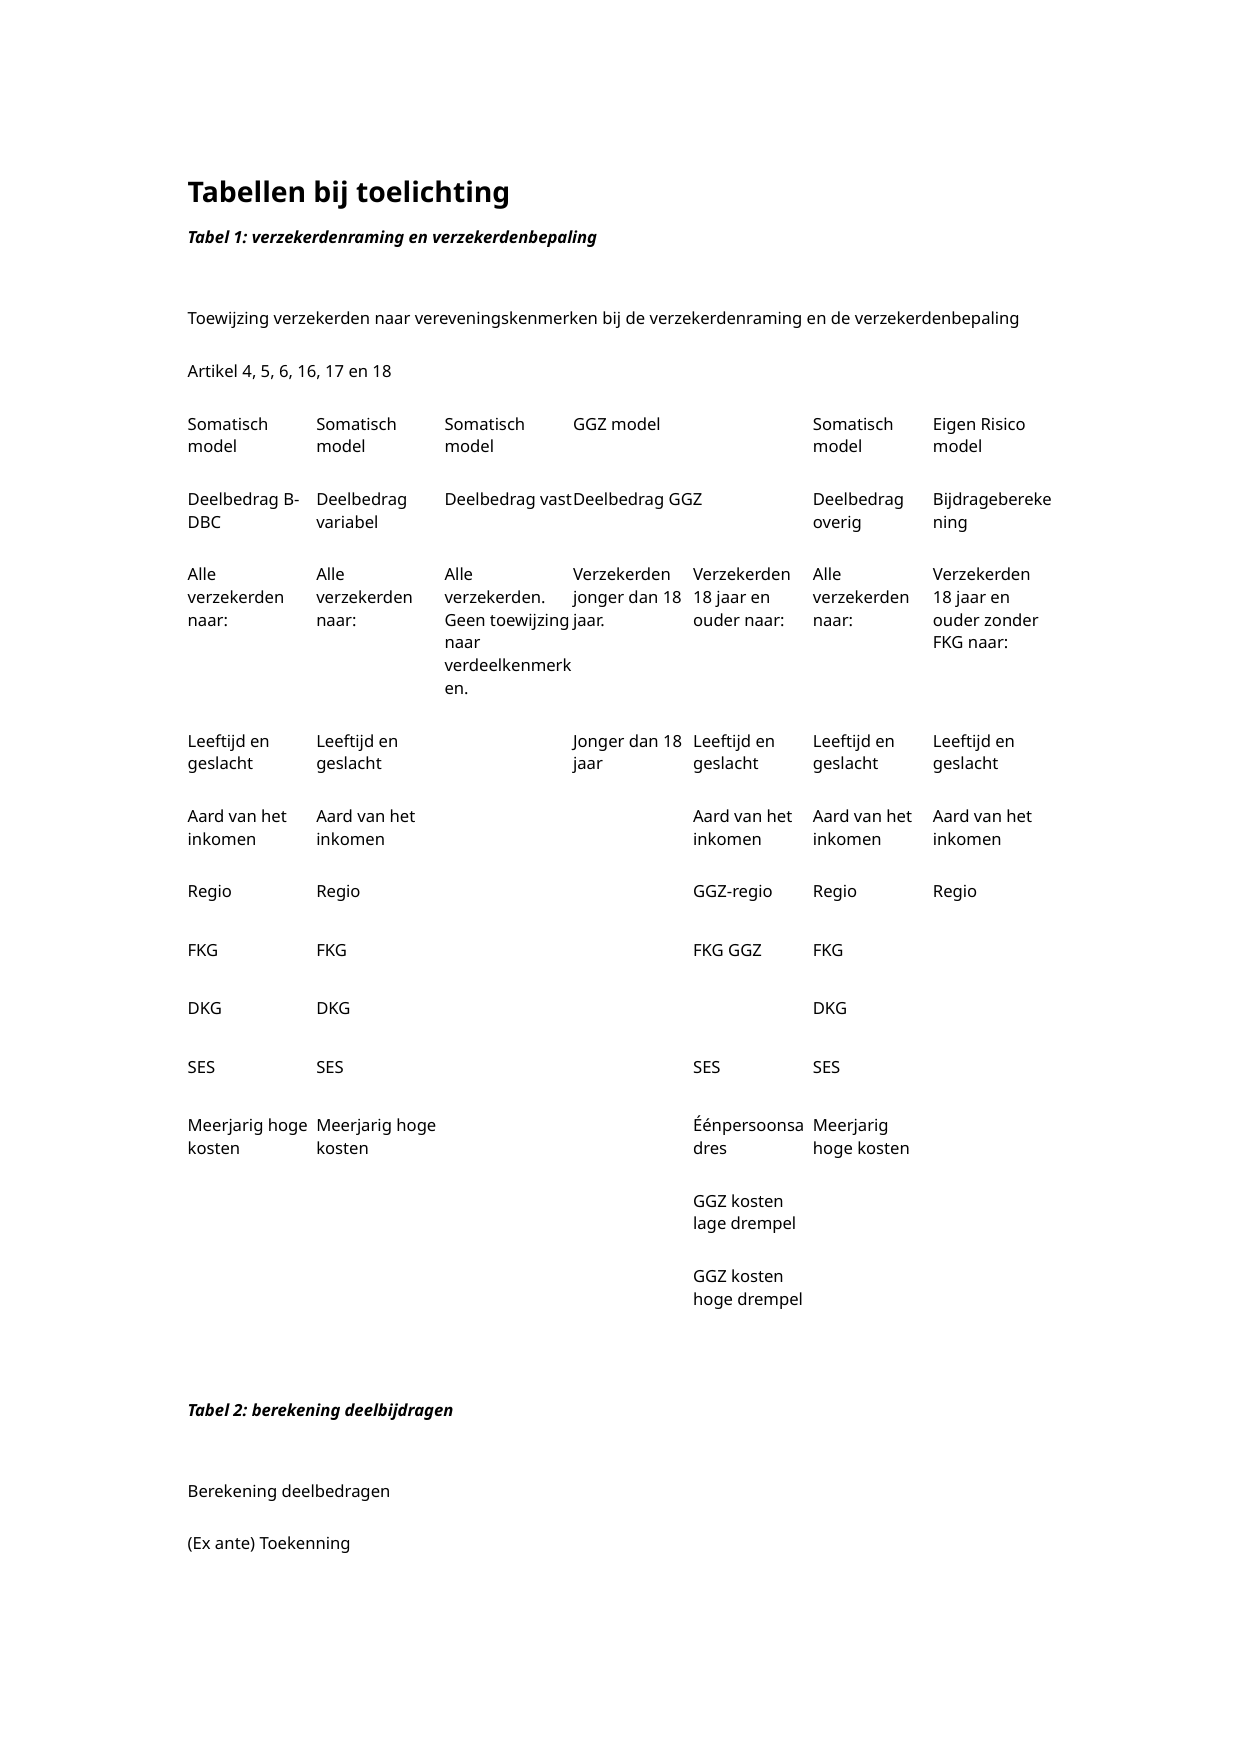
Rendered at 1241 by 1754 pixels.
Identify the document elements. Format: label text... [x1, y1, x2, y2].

table_cell [573, 880, 693, 938]
table_cell [573, 1114, 693, 1189]
table_header Toewijzing verzekerden naar vereveningskenmerken bij de verzekerdenraming en de verzekerdenbepaling Artikel 4, 5, 6, 16, 17 en 18 [188, 307, 1053, 412]
table_cell Leeftijd en geslacht [316, 729, 444, 805]
table_cell Leeftijd en geslacht [693, 729, 813, 805]
table_cell [573, 1265, 693, 1340]
table_cell Regio [316, 880, 444, 938]
text Tabel 1: verzekerdenraming en verzekerdenbepaling [187, 226, 1053, 249]
table_cell [573, 1189, 693, 1265]
table_cell SES [693, 1055, 813, 1114]
table_cell Deelbedrag B-DBC [188, 488, 316, 563]
table_cell Somatisch model [316, 412, 444, 488]
table_cell Eigen Risico model [933, 412, 1053, 488]
table_cell DKG [316, 997, 444, 1055]
table_cell Leeftijd en geslacht [933, 729, 1053, 805]
table_cell FKG [813, 939, 933, 997]
table_cell Somatisch model [188, 412, 316, 488]
table_cell [444, 1189, 573, 1265]
table_cell Alle verzekerden naar: [188, 563, 316, 729]
table_cell [444, 997, 573, 1055]
table_cell [573, 997, 693, 1055]
table_cell Aard van het inkomen [316, 805, 444, 880]
table_cell Verzekerden 18 jaar en ouder zonder FKG naar: [933, 563, 1053, 729]
table_cell GGZ model [573, 412, 813, 488]
text Tabel 2: berekening deelbijdragen [187, 1398, 1053, 1421]
table_cell Verzekerden jonger dan 18 jaar. [573, 563, 693, 729]
table_cell [573, 805, 693, 880]
table_cell SES [188, 1055, 316, 1114]
table_cell [933, 1114, 1053, 1189]
table_cell Deelbedrag vast [444, 488, 573, 563]
table_cell GGZ kosten lage drempel [693, 1189, 813, 1265]
table_cell Alle verzekerden naar: [316, 563, 444, 729]
table_cell Aard van het inkomen [188, 805, 316, 880]
table_cell Somatisch model [813, 412, 933, 488]
table_cell Aard van het inkomen [933, 805, 1053, 880]
table_cell Bijdrageberekening [933, 488, 1053, 563]
table_cell Deelbedrag GGZ [573, 488, 813, 563]
table_cell [316, 1189, 444, 1265]
table_cell [573, 939, 693, 997]
table_cell [813, 1265, 933, 1340]
table_cell [933, 1189, 1053, 1265]
table_cell [813, 1189, 933, 1265]
table_cell SES [813, 1055, 933, 1114]
table_cell Somatisch model [444, 412, 573, 488]
table_cell SES [316, 1055, 444, 1114]
table_cell [444, 729, 573, 805]
table_cell Deelbedrag overig [813, 488, 933, 563]
table_cell Jonger dan 18 jaar [573, 729, 693, 805]
table_cell Regio [813, 880, 933, 938]
table_cell [444, 1265, 573, 1340]
table_cell [316, 1265, 444, 1340]
table_cell [933, 1265, 1053, 1340]
table_cell Alle verzekerden. Geen toewijzing naar verdeelkenmerken. [444, 563, 573, 729]
table_cell FKG GGZ [693, 939, 813, 997]
table_cell [444, 880, 573, 938]
table_cell [444, 1055, 573, 1114]
table_cell Deelbedrag variabel [316, 488, 444, 563]
table_cell [444, 1114, 573, 1189]
subtitle Tabellen bij toelichting [187, 172, 1053, 211]
table_cell [933, 939, 1053, 997]
table_cell [188, 1265, 316, 1340]
table_cell [444, 939, 573, 997]
table_cell [188, 1189, 316, 1265]
table_cell [933, 1055, 1053, 1114]
table_cell [444, 805, 573, 880]
table_cell Regio [188, 880, 316, 938]
table_cell GGZ-regio [693, 880, 813, 938]
table_cell [693, 997, 813, 1055]
table_cell Meerjarig hoge kosten [188, 1114, 316, 1189]
table_cell Éénpersoonsadres [693, 1114, 813, 1189]
table_cell FKG [316, 939, 444, 997]
table_cell DKG [813, 997, 933, 1055]
table_cell DKG [188, 997, 316, 1055]
table_cell Leeftijd en geslacht [188, 729, 316, 805]
table_header Berekening deelbedragen [188, 1479, 1053, 1532]
table_cell FKG [188, 939, 316, 997]
table_cell Aard van het inkomen [813, 805, 933, 880]
table_cell (Ex ante) Toekenning [188, 1532, 1053, 1584]
table_cell Regio [933, 880, 1053, 938]
table_cell Alle verzekerden naar: [813, 563, 933, 729]
table_cell GGZ kosten hoge drempel [693, 1265, 813, 1340]
table_cell Meerjarig hoge kosten [813, 1114, 933, 1189]
table_cell [573, 1055, 693, 1114]
table_cell [933, 997, 1053, 1055]
table_cell Meerjarig hoge kosten [316, 1114, 444, 1189]
table_cell Leeftijd en geslacht [813, 729, 933, 805]
table_cell Verzekerden 18 jaar en ouder naar: [693, 563, 813, 729]
table_cell Aard van het inkomen [693, 805, 813, 880]
